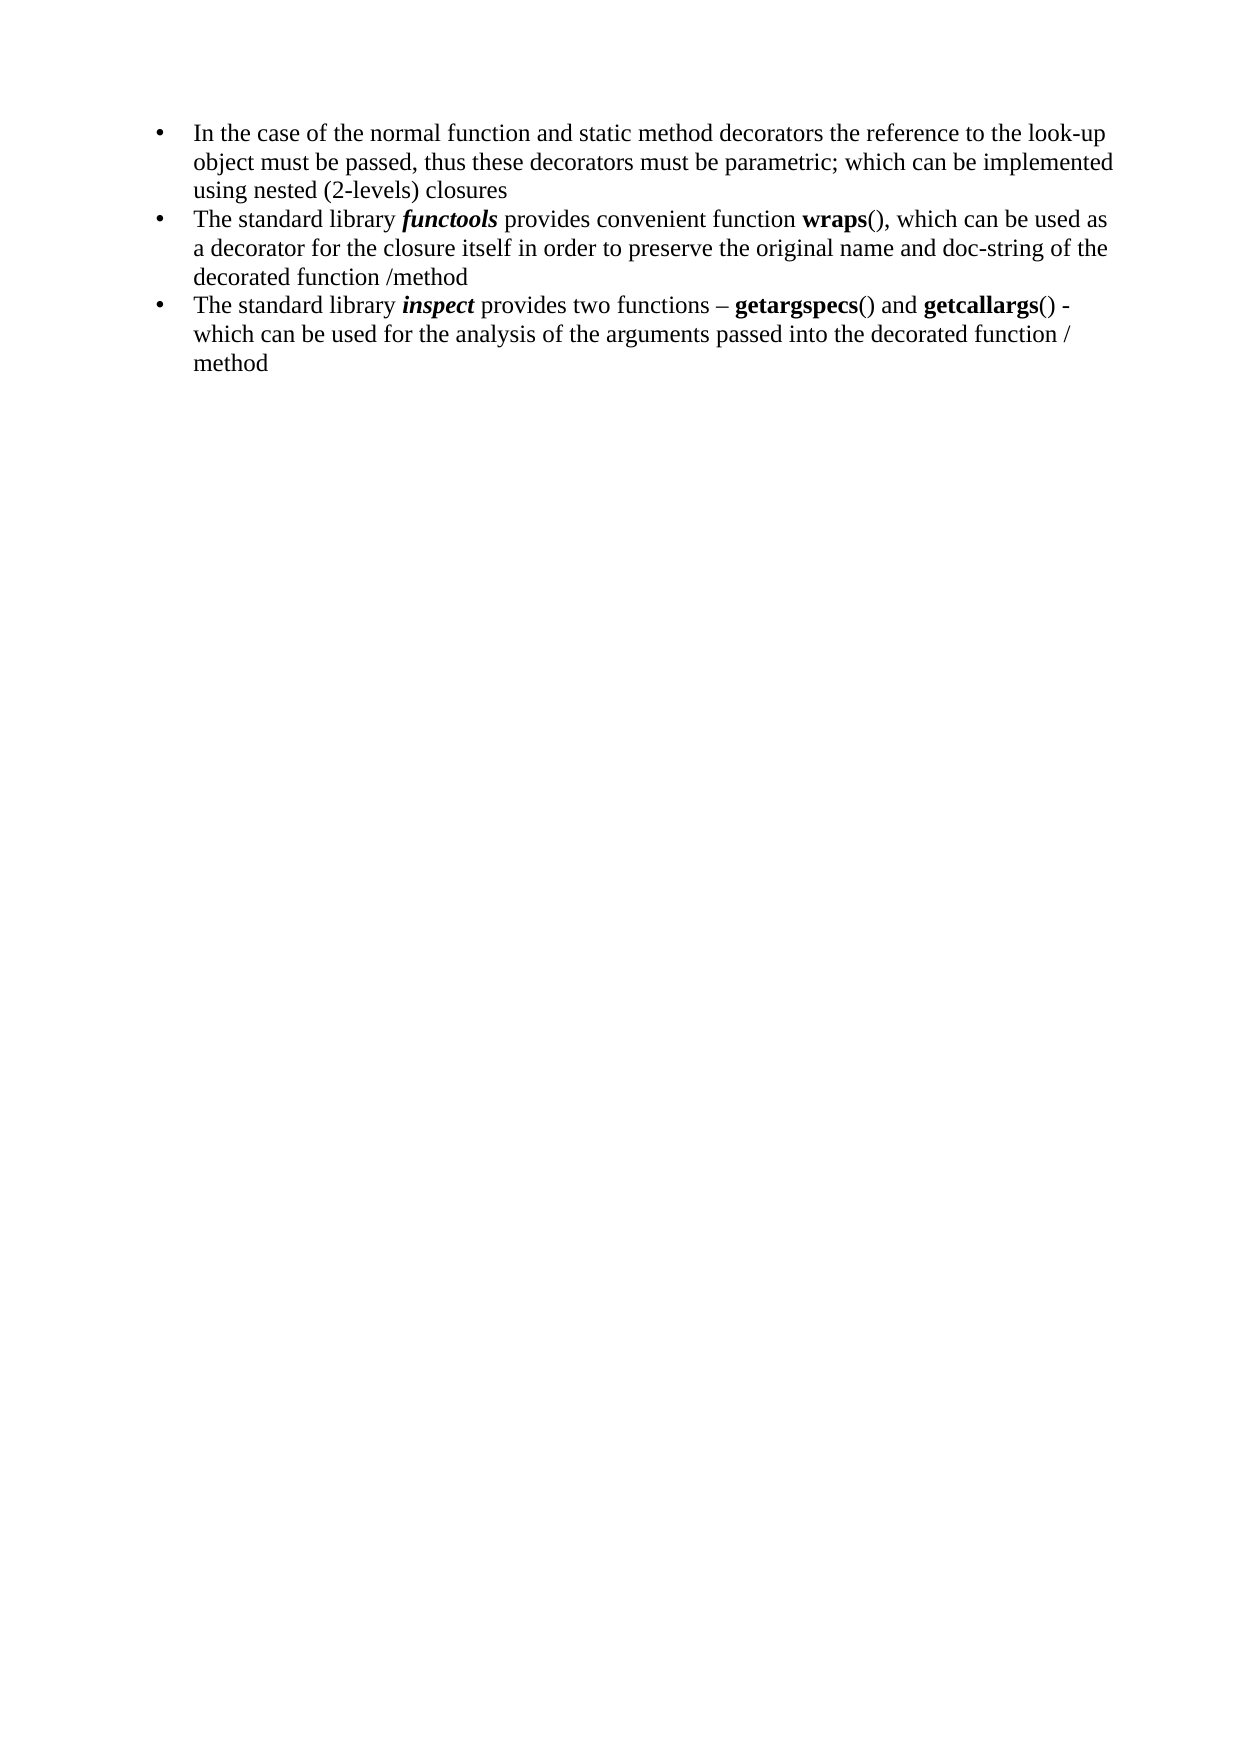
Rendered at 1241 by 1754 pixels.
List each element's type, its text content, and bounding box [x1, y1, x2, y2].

list The standard library inspect provides two functions – getargspecs() and getcallargs() - which can be used for the analysis of the arguments passed into the decorated function / method [156, 291, 1122, 377]
list In the case of the normal function and static method decorators the reference to the look-up object must be passed, thus these decorators must be parametric; which can be implemented using nested (2-levels) closures [156, 118, 1122, 204]
list The standard library functools provides convenient function wraps(), which can be used as a decorator for the closure itself in order to preserve the original name and doc-string of the decorated function /method [156, 204, 1122, 291]
